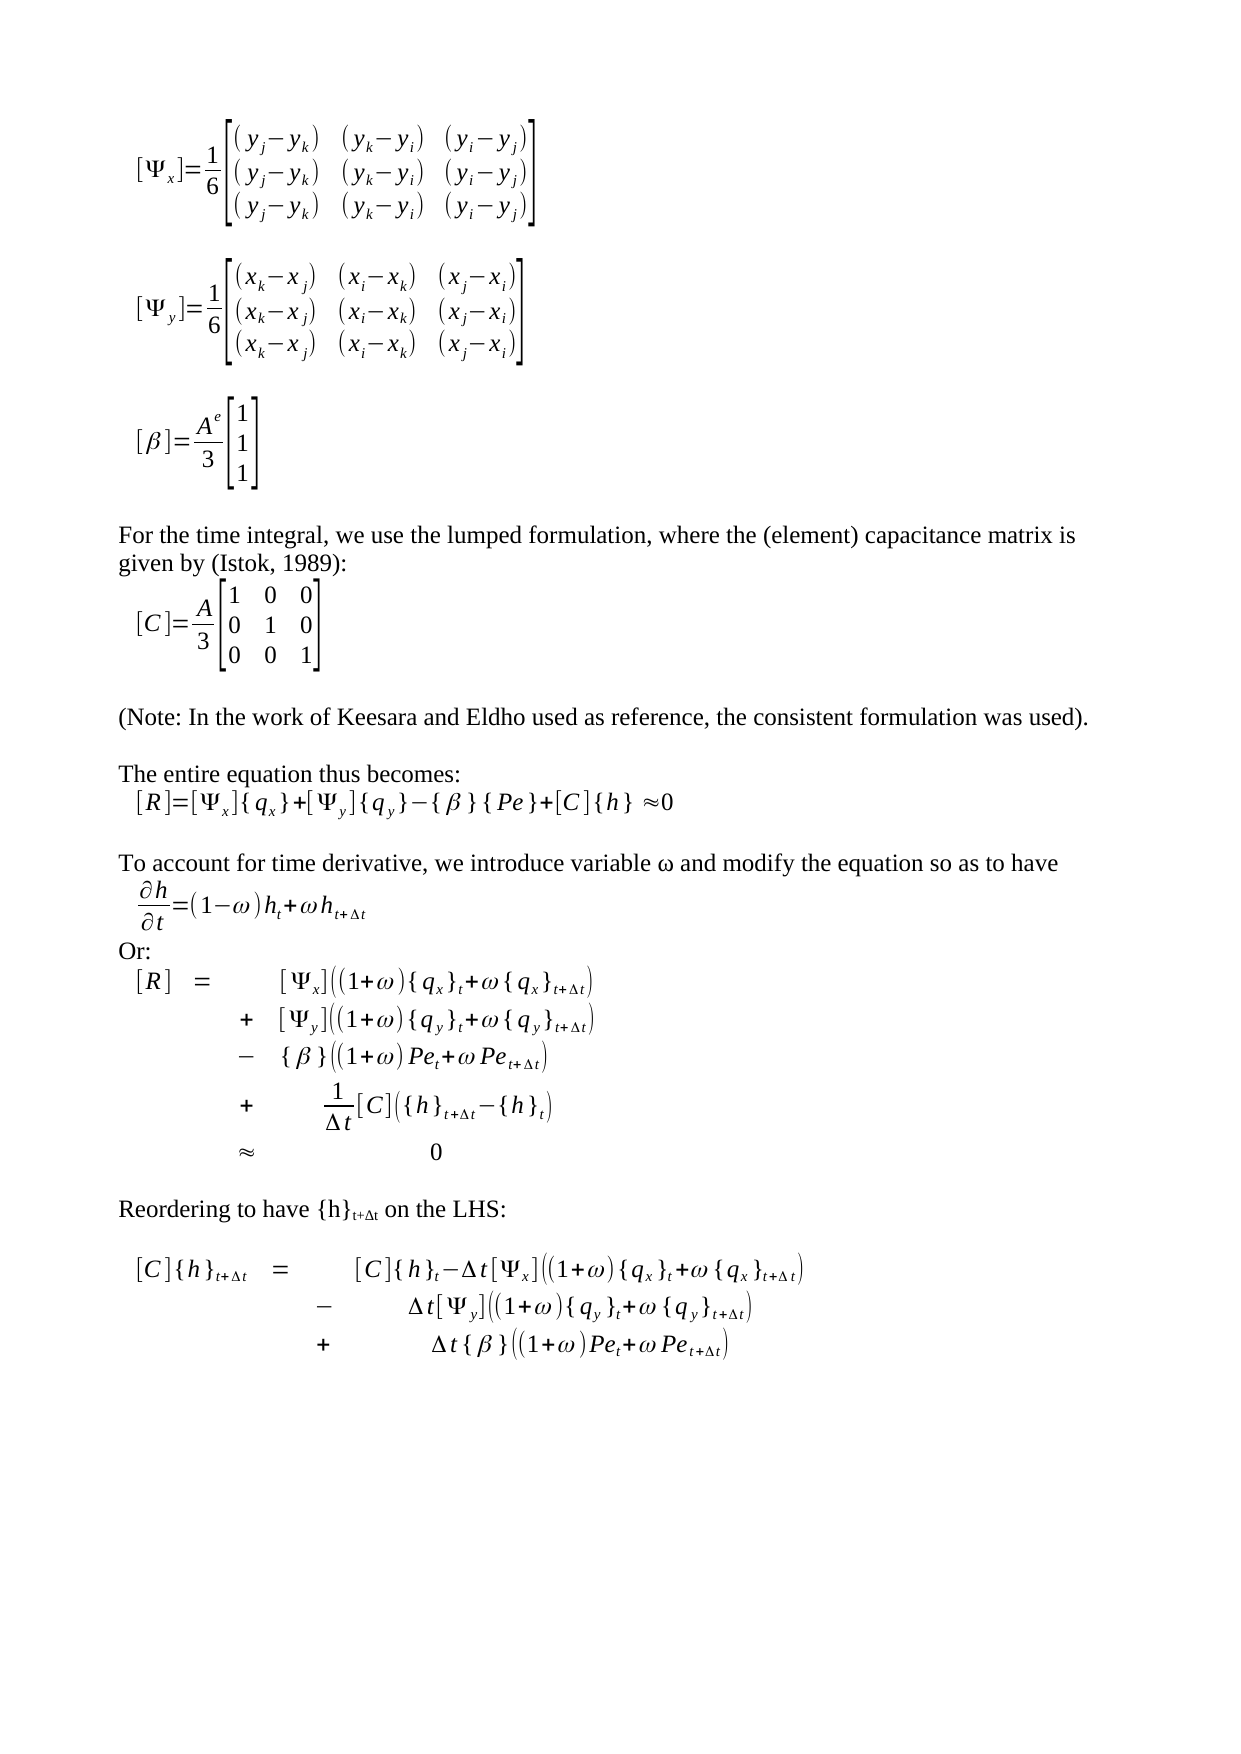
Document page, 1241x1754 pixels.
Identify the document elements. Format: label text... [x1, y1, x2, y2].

text (Note: In the work of Keesara and Eldho used as reference, the consistent formulation was used). [118, 702, 1122, 731]
text For the time integral, we use the lumped formulation, where the (element) capacitance matrix is given by (Istok, 1989): [118, 520, 1122, 577]
text The entire equation thus becomes: [118, 759, 1122, 788]
text Or: [118, 936, 1122, 965]
text Reordering to have {h}t+Δt on the LHS: [118, 1194, 1122, 1223]
text To account for time derivative, we introduce variable ω and modify the equation so as to have [118, 848, 1122, 877]
